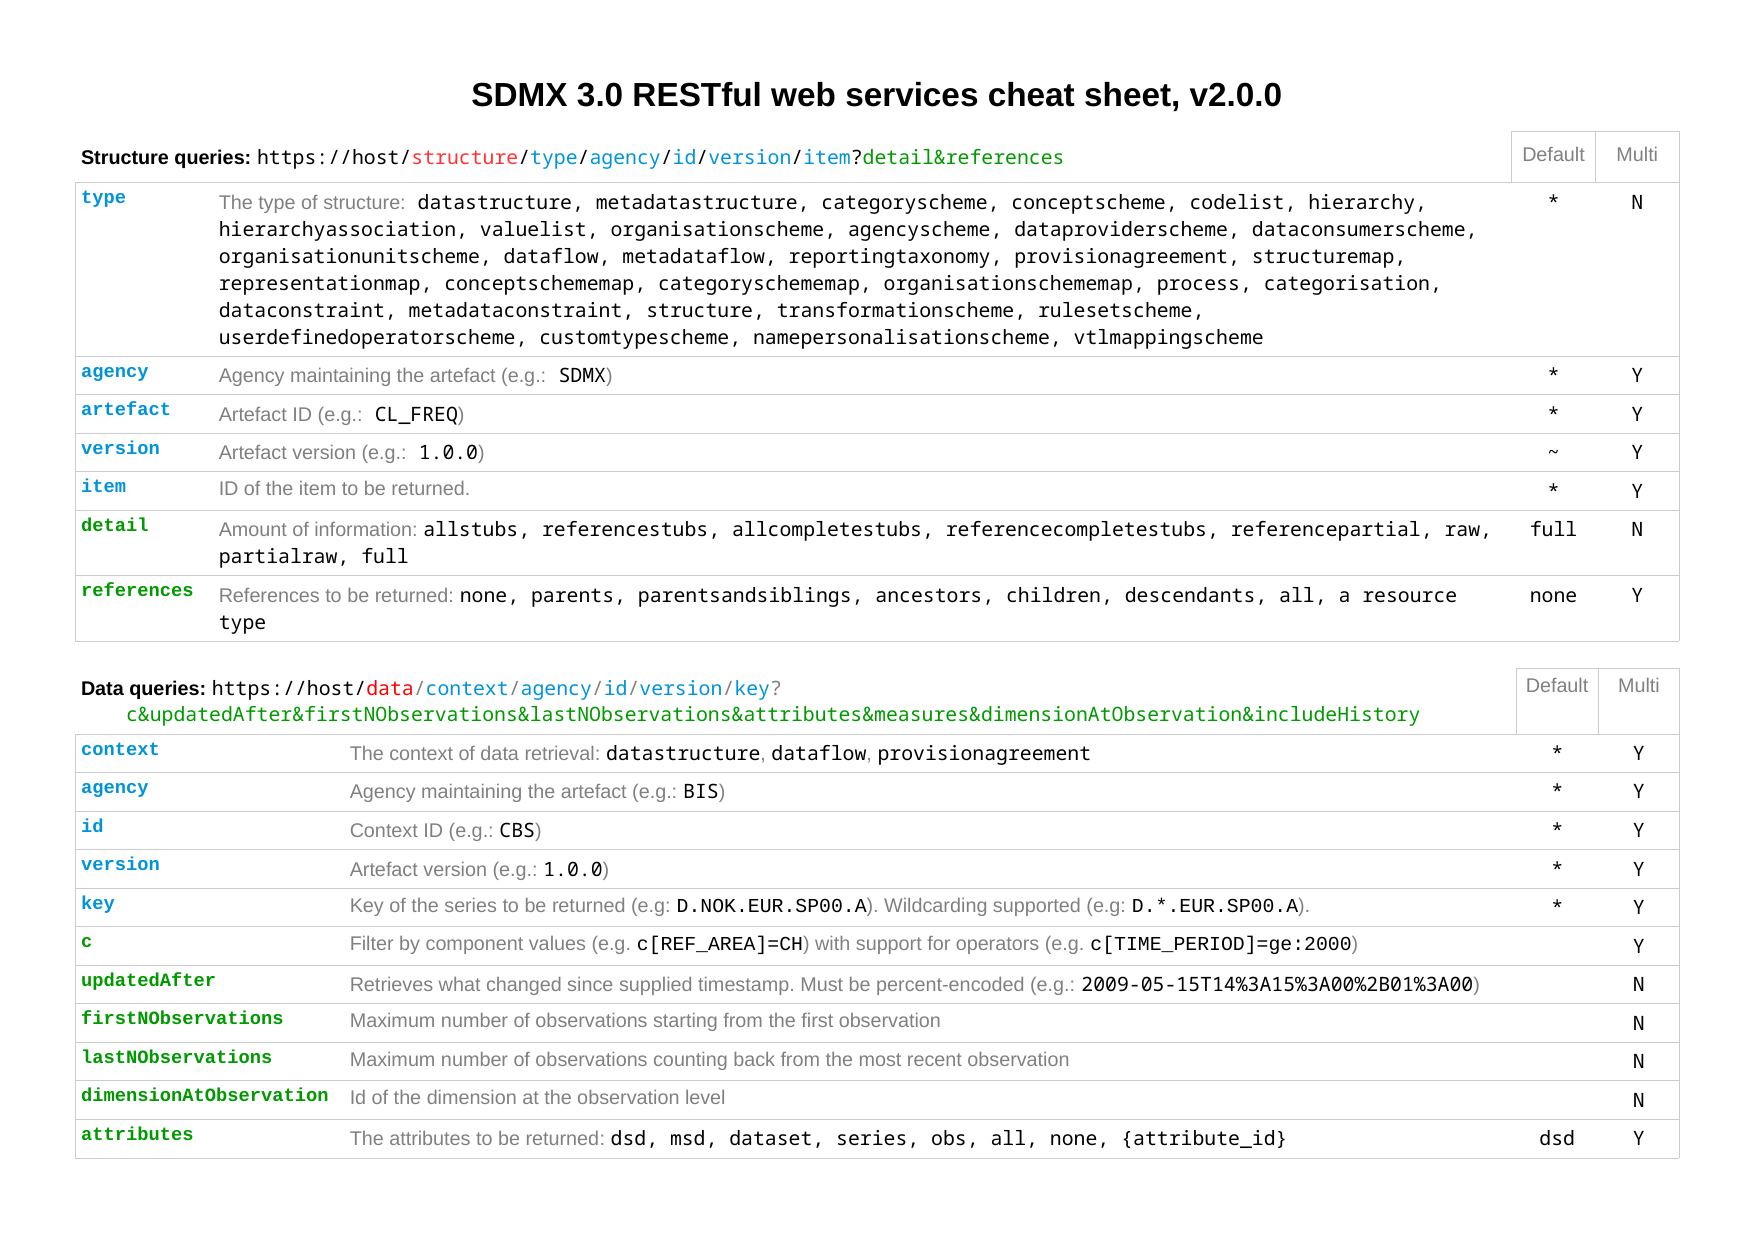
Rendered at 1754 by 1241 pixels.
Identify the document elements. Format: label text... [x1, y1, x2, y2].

table_header Multi [1599, 669, 1679, 733]
table_cell Id of the dimension at the observation level [344, 1081, 1516, 1119]
table_cell [1516, 927, 1598, 965]
table_cell * [1516, 735, 1598, 772]
table_cell version [76, 850, 344, 888]
table_cell [1516, 1004, 1598, 1042]
table_cell references [76, 576, 213, 641]
table_cell none [1511, 576, 1595, 641]
table_cell type [76, 183, 213, 356]
table_cell attributes [76, 1120, 344, 1157]
table_header Default [1517, 669, 1598, 733]
table_cell Artefact version (e.g.: 1.0.0) [213, 434, 1511, 471]
table_cell Amount of information: allstubs, referencestubs, allcompletestubs, referencecompletestubs, referencepartial, raw, partialraw, full [213, 511, 1511, 575]
table_cell Context ID (e.g.: CBS) [344, 812, 1516, 849]
table_cell detail [76, 511, 213, 575]
table_cell Y [1595, 395, 1679, 433]
table_cell * [1516, 773, 1598, 811]
table_cell N [1595, 183, 1679, 356]
table_header Data queries: https://host/data/context/agency/id/version/key?c&updatedAfter&firstNObservations&lastNObservations&attributes&measures&dimensionAtObservation&includeHistory [75, 668, 1516, 733]
table_cell * [1511, 357, 1595, 394]
table_cell * [1511, 395, 1595, 433]
table_cell artefact [76, 395, 213, 433]
table_cell dimensionAtObservation [76, 1081, 344, 1119]
table_cell Retrieves what changed since supplied timestamp. Must be percent-encoded (e.g.: 2009-05-15T14%3A15%3A00%2B01%3A00) [344, 966, 1516, 1003]
table_cell Y [1598, 927, 1679, 965]
table_cell id [76, 812, 344, 849]
table_cell * [1511, 183, 1595, 356]
table_cell Y [1598, 850, 1679, 888]
table_cell Y [1598, 1120, 1679, 1157]
table_cell Y [1598, 889, 1679, 926]
table_cell The type of structure: datastructure, metadatastructure, categoryscheme, conceptscheme, codelist, hierarchy, hierarchyassociation, valuelist, organisationscheme, agencyscheme, dataproviderscheme, dataconsumerscheme, organisationunitscheme, dataflow, metadataflow, reportingtaxonomy, provisionagreement, structuremap, representationmap, conceptschememap, categoryschememap, organisationschememap, process, categorisation, dataconstraint, metadataconstraint, structure, transformationscheme, rulesetscheme, userdefinedoperatorscheme, customtypescheme, namepersonalisationscheme, vtlmappingscheme [213, 183, 1511, 356]
table_cell Agency maintaining the artefact (e.g.: SDMX) [213, 357, 1511, 394]
table_cell Y [1598, 812, 1679, 849]
table_cell N [1595, 511, 1679, 575]
table_cell * [1511, 472, 1595, 510]
table_cell context [76, 735, 344, 772]
table_cell [1516, 1081, 1598, 1119]
table_cell ~ [1511, 434, 1595, 471]
table_cell Artefact ID (e.g.: CL_FREQ) [213, 395, 1511, 433]
table_cell dsd [1516, 1120, 1598, 1157]
table_cell Y [1595, 472, 1679, 510]
table_cell Y [1595, 357, 1679, 394]
table_cell Filter by component values (e.g. c[REF_AREA]=CH) with support for operators (e.g. c[TIME_PERIOD]=ge:2000) [344, 927, 1516, 965]
table_cell N [1598, 1081, 1679, 1119]
table_header Multi [1596, 132, 1679, 182]
table_cell N [1598, 1043, 1679, 1080]
table_cell * [1516, 850, 1598, 888]
table_cell key [76, 889, 344, 926]
table_cell Maximum number of observations starting from the first observation [344, 1004, 1516, 1042]
table_cell Agency maintaining the artefact (e.g.: BIS) [344, 773, 1516, 811]
table_cell updatedAfter [76, 966, 344, 1003]
table_cell agency [76, 357, 213, 394]
table_header Structure queries: https://host/structure/type/agency/id/version/item?detail&references [75, 131, 1511, 182]
title SDMX 3.0 RESTful web services cheat sheet, v2.0.0 [75, 75, 1679, 113]
table_cell version [76, 434, 213, 471]
table_cell full [1511, 511, 1595, 575]
table_cell The attributes to be returned: dsd, msd, dataset, series, obs, all, none, {attribute_id} [344, 1120, 1516, 1157]
table_cell Y [1598, 773, 1679, 811]
table_cell Y [1595, 434, 1679, 471]
table_cell Y [1598, 735, 1679, 772]
table_cell [1516, 1043, 1598, 1080]
table_cell * [1516, 889, 1598, 926]
table_cell item [76, 472, 213, 510]
table_cell [1516, 966, 1598, 1003]
table_cell Key of the series to be returned (e.g: D.NOK.EUR.SP00.A). Wildcarding supported (e.g: D.*.EUR.SP00.A). [344, 889, 1516, 926]
table_header Default [1512, 132, 1595, 182]
table_cell The context of data retrieval: datastructure, dataflow, provisionagreement [344, 735, 1516, 772]
table_cell firstNObservations [76, 1004, 344, 1042]
table_cell Maximum number of observations counting back from the most recent observation [344, 1043, 1516, 1080]
table_cell ID of the item to be returned. [213, 472, 1511, 510]
table_cell agency [76, 773, 344, 811]
table_cell N [1598, 1004, 1679, 1042]
table_cell lastNObservations [76, 1043, 344, 1080]
table_cell c [76, 927, 344, 965]
table_cell Artefact version (e.g.: 1.0.0) [344, 850, 1516, 888]
table_cell References to be returned: none, parents, parentsandsiblings, ancestors, children, descendants, all, a resource type [213, 576, 1511, 641]
table_cell * [1516, 812, 1598, 849]
table_cell Y [1595, 576, 1679, 641]
table_cell N [1598, 966, 1679, 1003]
